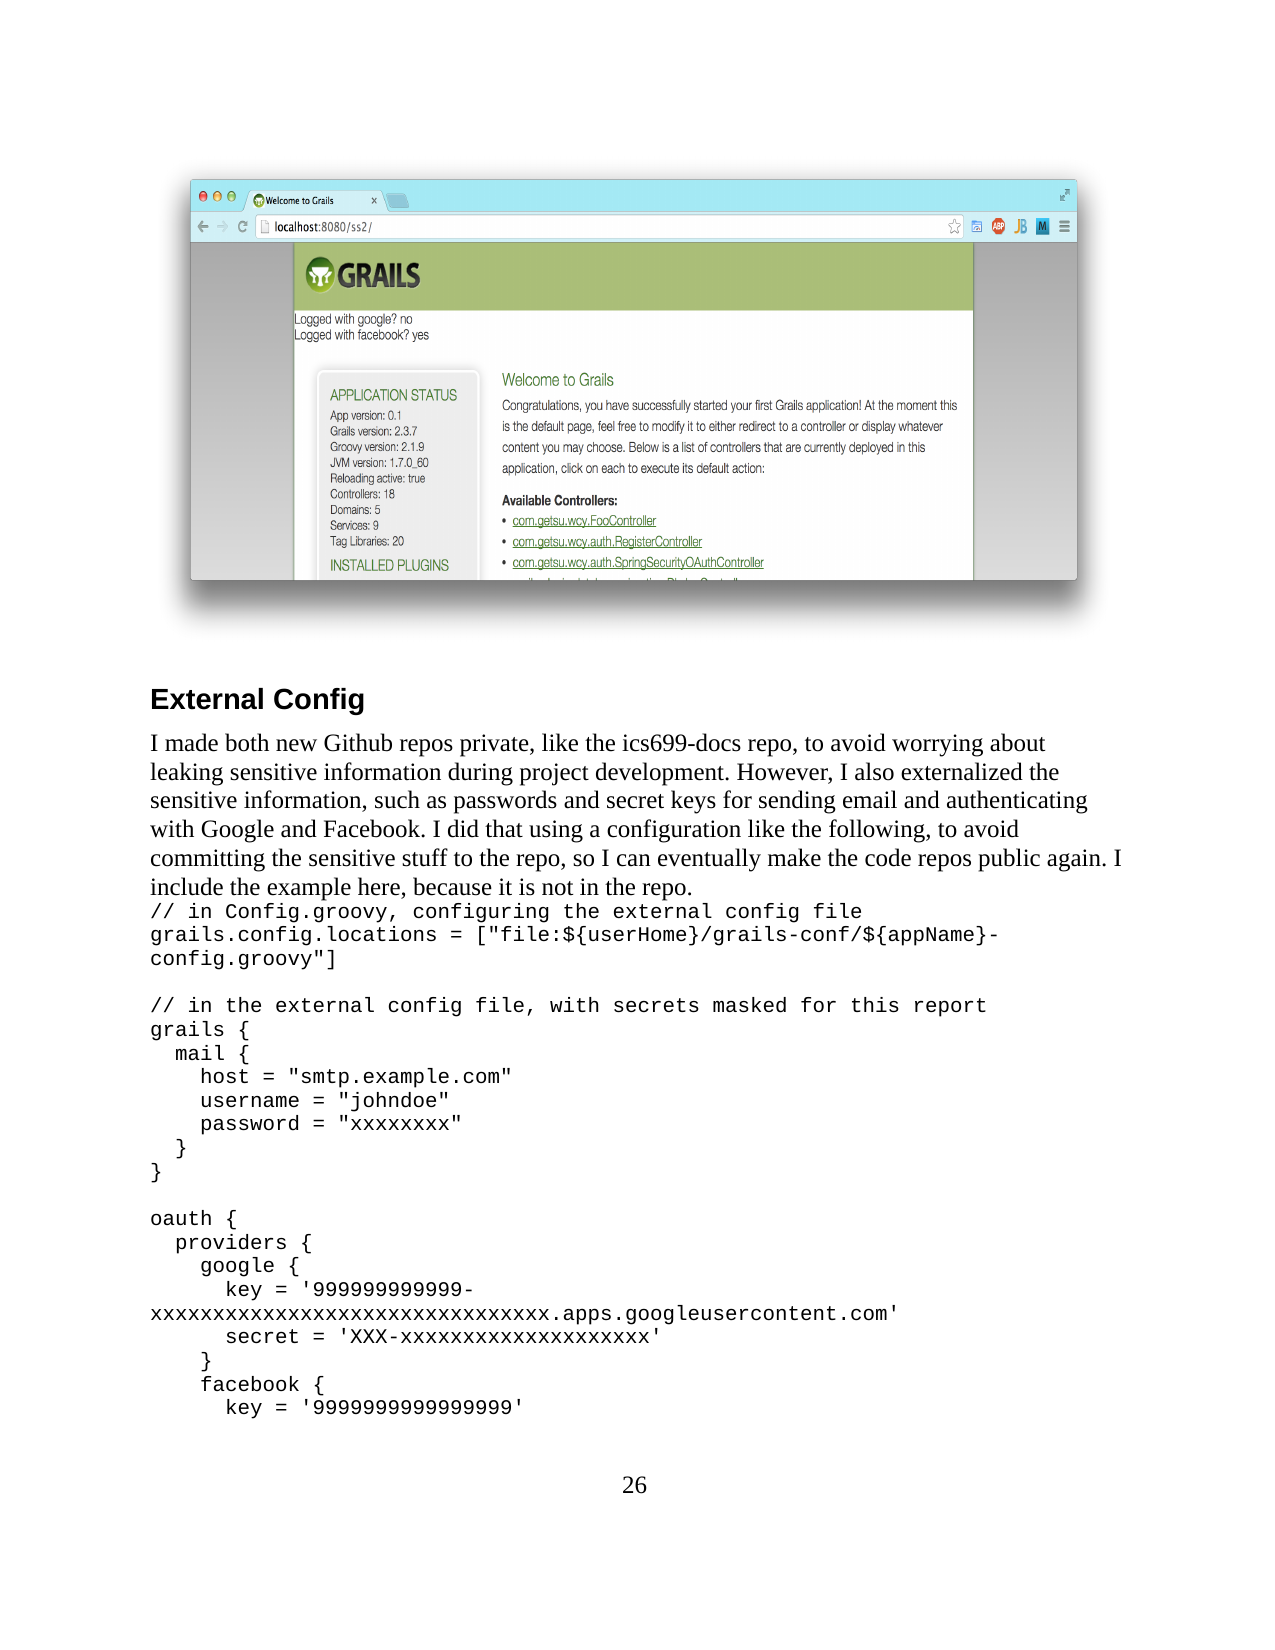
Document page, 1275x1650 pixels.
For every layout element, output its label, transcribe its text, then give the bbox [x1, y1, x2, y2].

text mail { [150, 1042, 1125, 1066]
picture [150, 150, 1117, 649]
text } [150, 1350, 1125, 1373]
text host = "smtp.example.com" [150, 1066, 1125, 1090]
text I made both new Github repos private, like the ics699-docs repo, to avoid worrying about leaking sensitive information during project development. However, I also externalized the sensitive information, such as passwords and secret keys for sending email and authenticating with Google and Facebook. I did that using a configuration like the following, to avoid committing the sensitive stuff to the repo, so I can eventually make the code repos public again. I include the example here, because it is not in the repo. [150, 728, 1125, 901]
text // in Config.groovy, configuring the external config file [150, 901, 1125, 924]
subtitle External Config [150, 682, 1125, 716]
text username = "johndoe" [150, 1090, 1125, 1113]
text facebook { [150, 1373, 1125, 1397]
text grails { [150, 1019, 1125, 1042]
text } [150, 1137, 1125, 1161]
text grails.config.locations = ["file:${userHome}/grails-conf/${appName}-config.groovy"] [150, 924, 1125, 972]
text providers { [150, 1232, 1125, 1255]
text password = "xxxxxxxx" [150, 1113, 1125, 1137]
text oauth { [150, 1208, 1125, 1232]
text } [150, 1161, 1125, 1184]
text key = '9999999999999999' [150, 1397, 1125, 1421]
text google { [150, 1255, 1125, 1279]
text secret = 'XXX-xxxxxxxxxxxxxxxxxxxx' [150, 1326, 1125, 1350]
text // in the external config file, with secrets masked for this report [150, 995, 1125, 1019]
text key = '999999999999-xxxxxxxxxxxxxxxxxxxxxxxxxxxxxxxx.apps.googleusercontent.com' [150, 1279, 1125, 1326]
